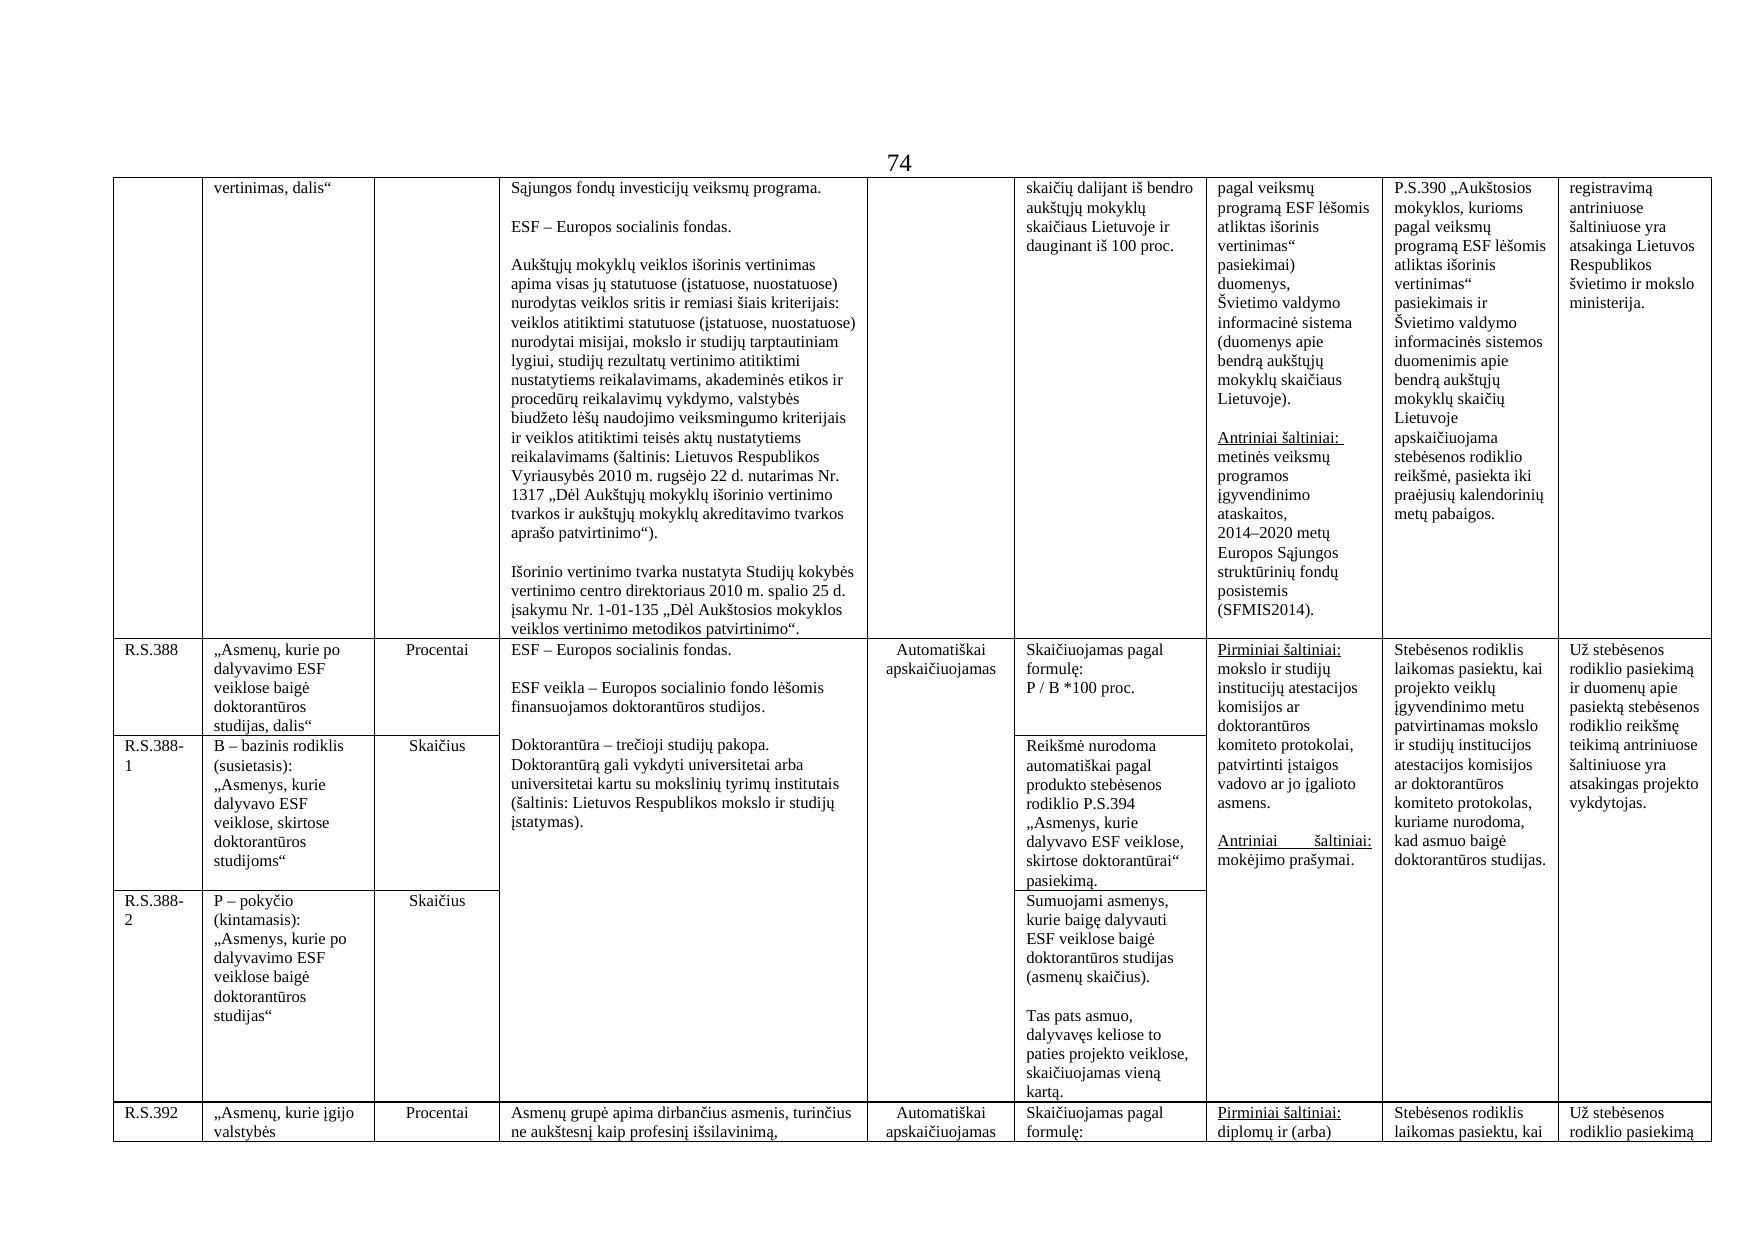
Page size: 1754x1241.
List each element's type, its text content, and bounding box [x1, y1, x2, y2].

table_cell ESF – Europos socialinis fondas. ESF veikla – Europos socialinio fondo lėšomis finansuojamos doktorantūros studijos. Doktorantūra – trečioji studijų pakopa. Doktorantūrą gali vykdyti universitetai arba universitetai kartu su mokslinių tyrimų institutais (šaltinis: Lietuvos Respublikos mokslo ir studijų įstatymas). [500, 639, 867, 1101]
table_cell Asmenų grupė apima dirbančius asmenis, turinčius ne aukštesnį kaip profesinį išsilavinimą, [500, 1103, 867, 1141]
table_cell Reikšmė nurodoma automatiškai pagal produkto stebėsenos rodiklio P.S.394 „Asmenys, kurie dalyvavo ESF veiklose, skirtose doktorantūrai“ pasiekimą. [1015, 736, 1206, 889]
table_cell [868, 178, 1014, 638]
table_cell Skaičiuojamas pagal formulę: [1015, 1103, 1206, 1141]
table_cell Procentai [375, 639, 499, 735]
table_cell vertinimas, dalis“ [203, 178, 374, 638]
table_cell P.S.390 „Aukštosios mokyklos, kurioms pagal veiksmų programą ESF lėšomis atliktas išorinis vertinimas“ pasiekimais ir Švietimo valdymo informacinės sistemos duomenimis apie bendrą aukštųjų mokyklų skaičių Lietuvoje apskaičiuojama stebėsenos rodiklio reikšmė, pasiekta iki praėjusių kalendorinių metų pabaigos. [1383, 178, 1558, 638]
table_cell Pirminiai šaltiniai: diplomų ir (arba) [1207, 1103, 1382, 1141]
table_cell [114, 178, 202, 638]
table_cell pagal veiksmų programą ESF lėšomis atliktas išorinis vertinimas“ pasiekimai) duomenys, Švietimo valdymo informacinė sistema (duomenys apie bendrą aukštųjų mokyklų skaičiaus Lietuvoje). Antriniai šaltiniai: metinės veiksmų programos įgyvendinimo ataskaitos, 2014–2020 metų Europos Sąjungos struktūrinių fondų posistemis (SFMIS2014). [1207, 178, 1382, 638]
table_cell P – pokyčio (kintamasis): „Asmenys, kurie po dalyvavimo ESF veiklose baigė doktorantūros studijas“ [203, 891, 374, 1101]
table_cell Skaičius [375, 736, 499, 889]
table_cell Už stebėsenos rodiklio pasiekimą ir duomenų apie pasiektą stebėsenos rodiklio reikšmę teikimą antriniuose šaltiniuose yra atsakingas projekto vykdytojas. [1559, 639, 1711, 1101]
table_cell R.S.388 [114, 639, 202, 735]
table_cell skaičių dalijant iš bendro aukštųjų mokyklų skaičiaus Lietuvoje ir dauginant iš 100 proc. [1015, 178, 1206, 638]
table_cell Automatiškai apskaičiuojamas [868, 639, 1014, 1101]
table_cell Sąjungos fondų investicijų veiksmų programa. ESF – Europos socialinis fondas. Aukštųjų mokyklų veiklos išorinis vertinimas apima visas jų statutuose (įstatuose, nuostatuose) nurodytas veiklos sritis ir remiasi šiais kriterijais: veiklos atitiktimi statutuose (įstatuose, nuostatuose) nurodytai misijai, mokslo ir studijų tarptautiniam lygiui, studijų rezultatų vertinimo atitiktimi nustatytiems reikalavimams, akademinės etikos ir procedūrų reikalavimų vykdymo, valstybės biudžeto lėšų naudojimo veiksmingumo kriterijais ir veiklos atitiktimi teisės aktų nustatytiems reikalavimams (šaltinis: Lietuvos Respublikos Vyriausybės 2010 m. rugsėjo 22 d. nutarimas Nr. 1317 „Dėl Aukštųjų mokyklų išorinio vertinimo tvarkos ir aukštųjų mokyklų akreditavimo tvarkos aprašo patvirtinimo“). Išorinio vertinimo tvarka nustatyta Studijų kokybės vertinimo centro direktoriaus 2010 m. spalio 25 d. įsakymu Nr. 1-01-135 „Dėl Aukštosios mokyklos veiklos vertinimo metodikos patvirtinimo“. [500, 178, 867, 638]
table_cell Skaičius [375, 891, 499, 1101]
table_cell Automatiškai apskaičiuojamas [868, 1103, 1014, 1141]
table_cell Stebėsenos rodiklis laikomas pasiektu, kai projekto veiklų įgyvendinimo metu patvirtinamas mokslo ir studijų institucijos atestacijos komisijos ar doktorantūros komiteto protokolas, kuriame nurodoma, kad asmuo baigė doktorantūros studijas. [1383, 639, 1558, 1101]
table_cell Sumuojami asmenys, kurie baigę dalyvauti ESF veiklose baigė doktorantūros studijas (asmenų skaičius). Tas pats asmuo, dalyvavęs keliose to paties projekto veiklose, skaičiuojamas vieną kartą. [1015, 891, 1206, 1101]
table_cell Už stebėsenos rodiklio pasiekimą [1559, 1103, 1711, 1141]
table_cell R.S.392 [114, 1103, 202, 1141]
table_cell registravimą antriniuose šaltiniuose yra atsakinga Lietuvos Respublikos švietimo ir mokslo ministerija. [1559, 178, 1711, 638]
table_cell [375, 178, 499, 638]
table_cell Pirminiai šaltiniai: mokslo ir studijų institucijų atestacijos komisijos ar doktorantūros komiteto protokolai, patvirtinti įstaigos vadovo ar jo įgalioto asmens. Antriniai šaltiniai: mokėjimo prašymai. [1207, 639, 1382, 1101]
table_cell „Asmenų, kurie įgijo valstybės [203, 1103, 374, 1141]
table_cell B – bazinis rodiklis (susietasis): „Asmenys, kurie dalyvavo ESF veiklose, skirtose doktorantūros studijoms“ [203, 736, 374, 889]
table_cell Skaičiuojamas pagal formulę: P / B *100 proc. [1015, 639, 1206, 735]
table_cell Stebėsenos rodiklis laikomas pasiektu, kai [1383, 1103, 1558, 1141]
table_cell R.S.388-2 [114, 891, 202, 1101]
table_cell „Asmenų, kurie po dalyvavimo ESF veiklose baigė doktorantūros studijas, dalis“ [203, 639, 374, 735]
table_cell R.S.388-1 [114, 736, 202, 889]
table_cell Procentai [375, 1103, 499, 1141]
